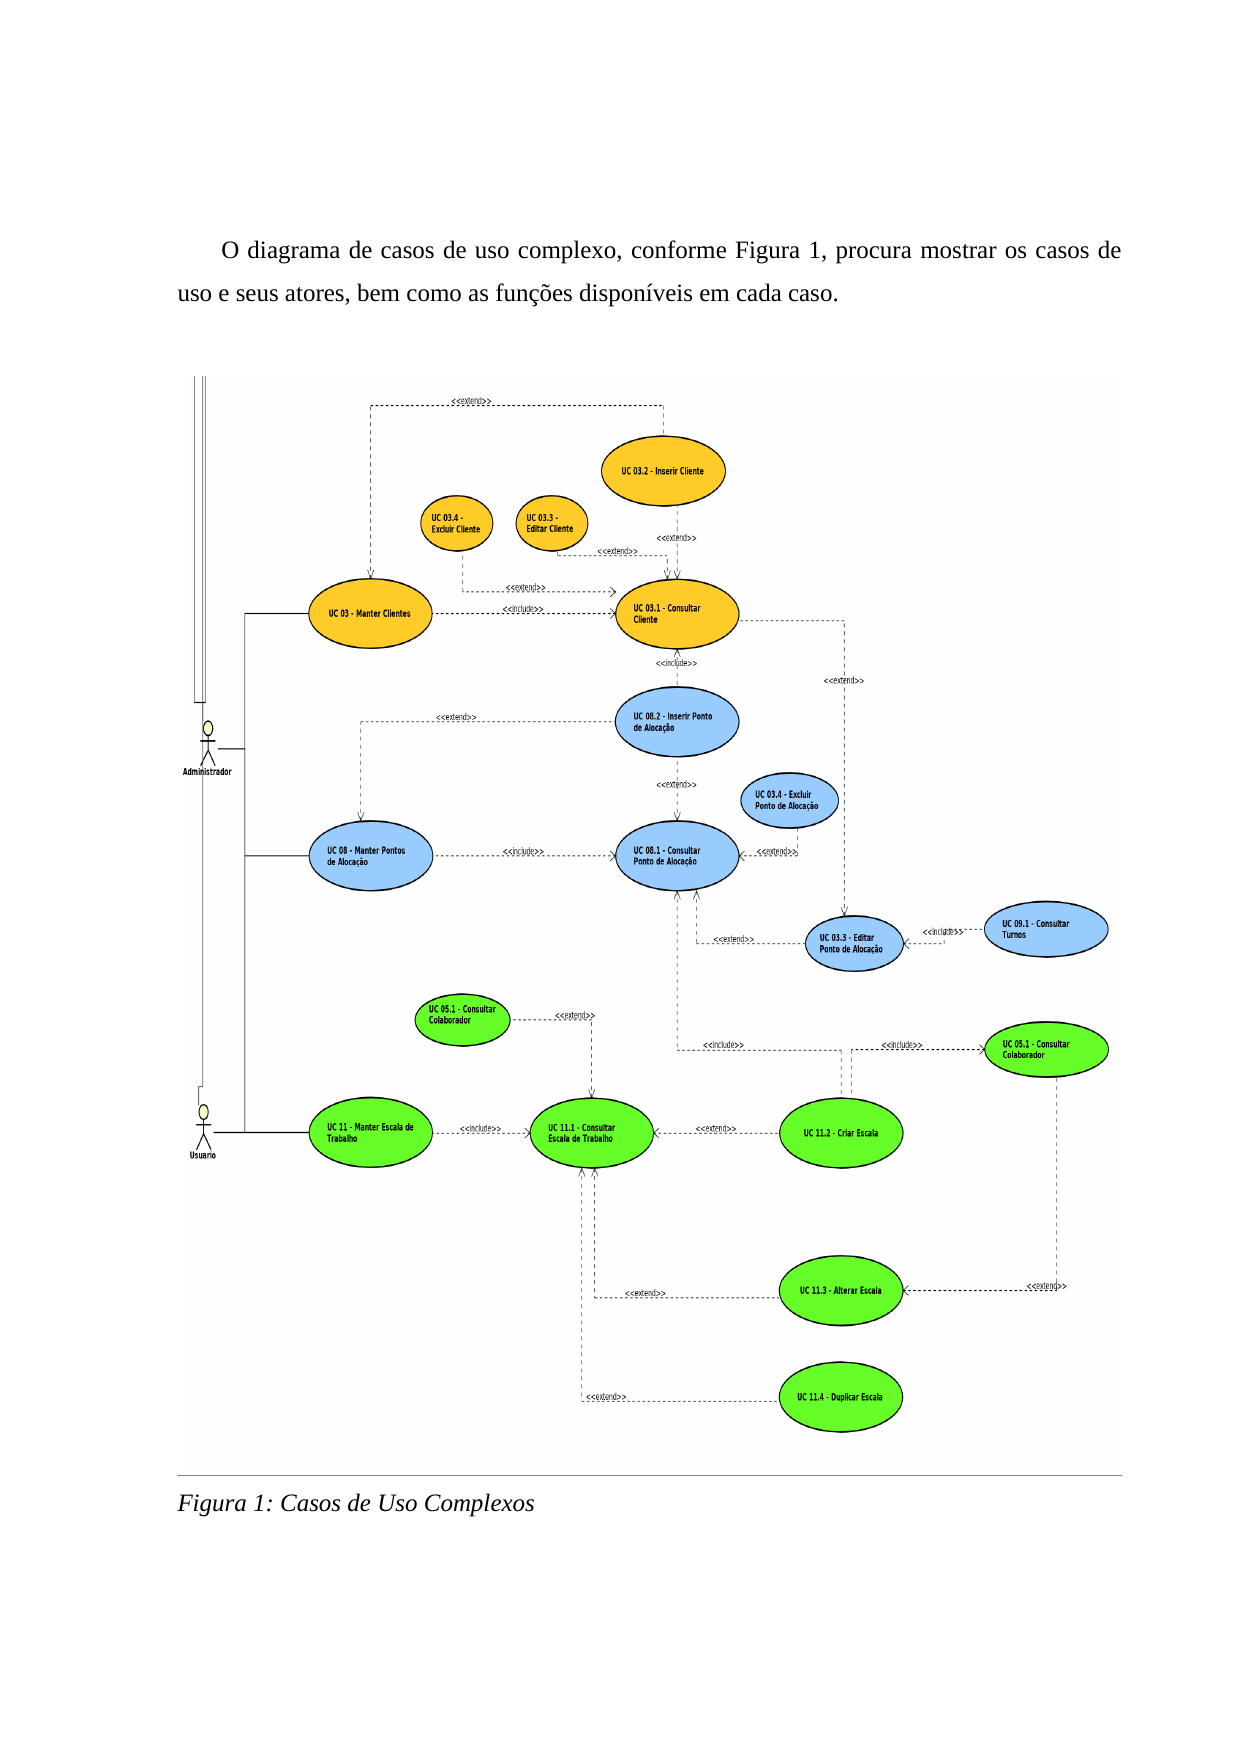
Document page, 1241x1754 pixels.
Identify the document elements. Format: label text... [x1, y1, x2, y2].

text O diagrama de casos de uso complexo, conforme Figura 1, procura mostrar os casos de uso e seus atores, bem como as funções disponíveis em cada caso. [177, 235, 1122, 307]
text Figura 1: Casos de Uso Complexos [177, 1483, 1122, 1517]
picture [177, 376, 1123, 1483]
